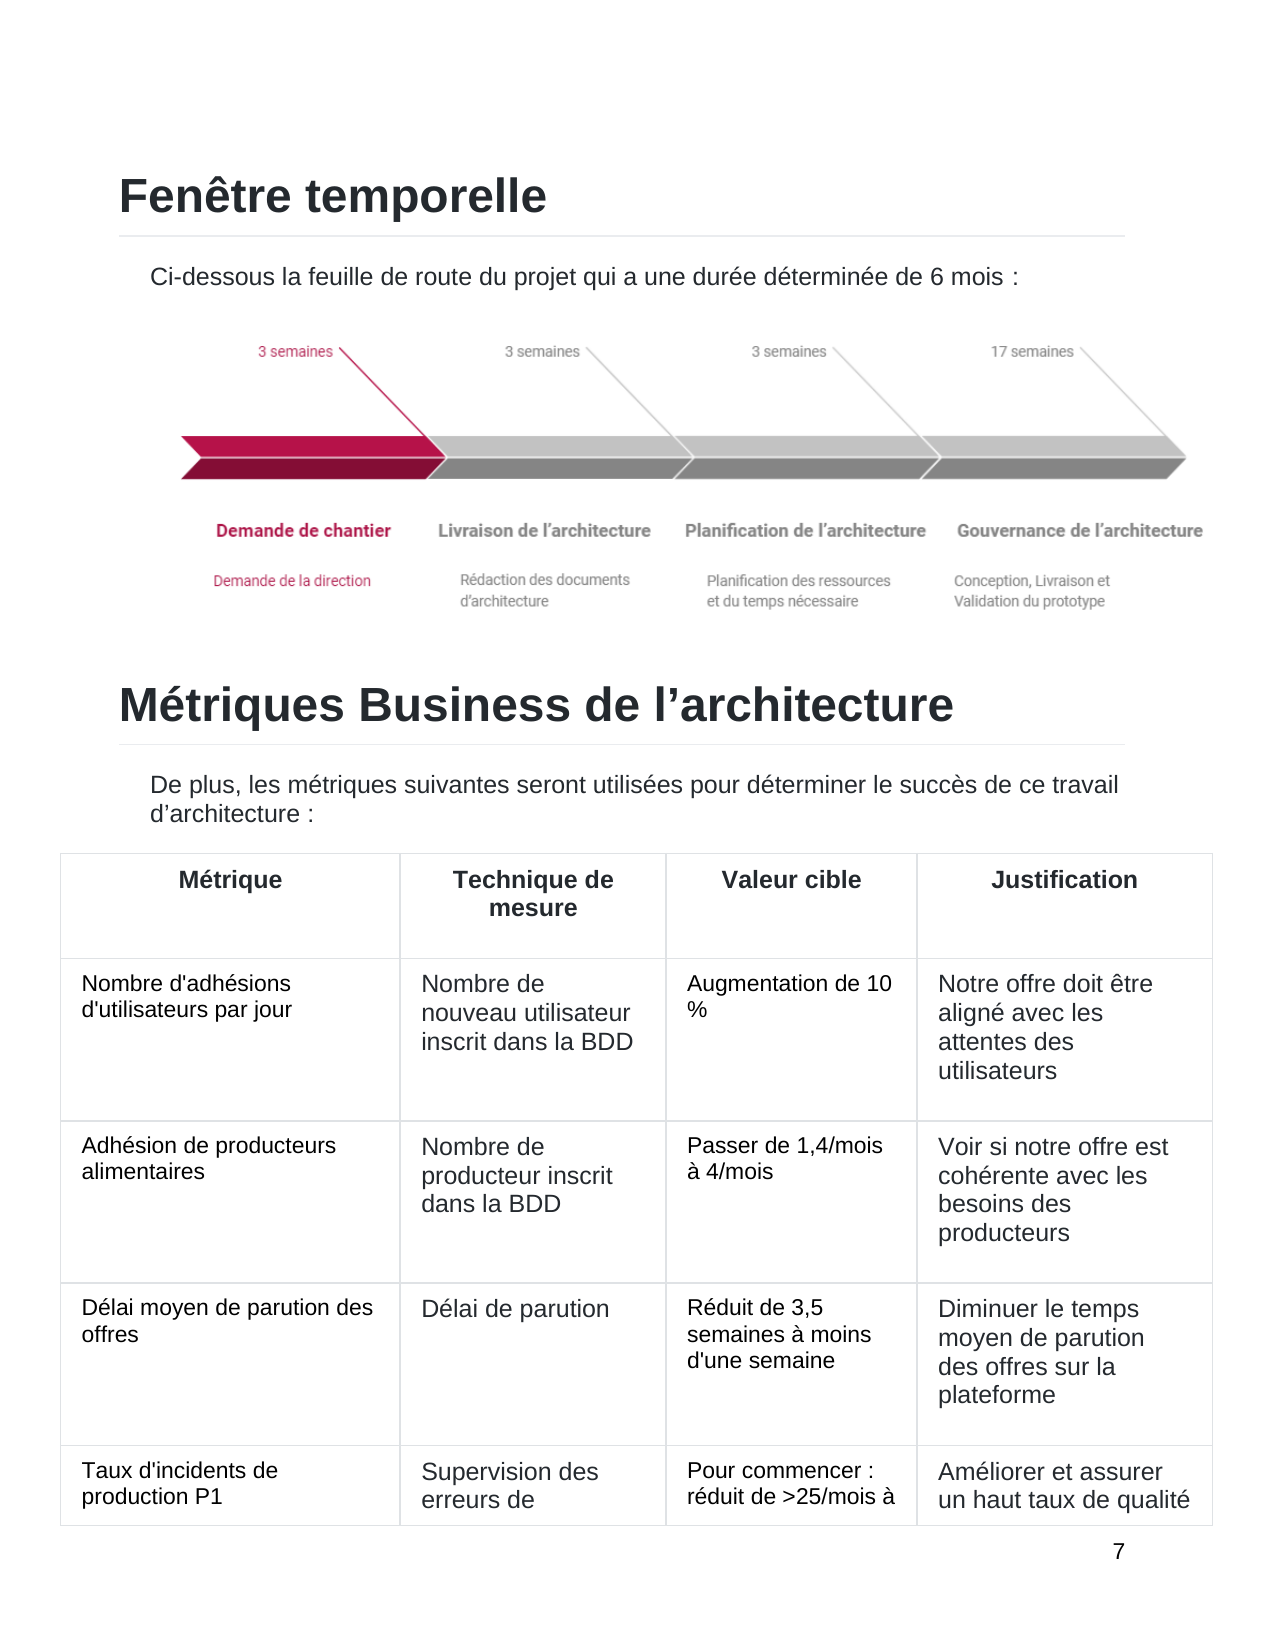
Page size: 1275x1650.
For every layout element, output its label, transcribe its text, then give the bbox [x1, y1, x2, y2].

table_cell Taux d'incidents de production P1 [61, 1446, 399, 1524]
table_cell Diminuer le temps moyen de parution des offres sur la plateforme [918, 1284, 1212, 1445]
table_cell Délai de parution [401, 1284, 665, 1445]
table_cell Supervision des erreurs de [401, 1446, 665, 1524]
table_cell Augmentation de 10 % [667, 959, 916, 1120]
table_cell Réduit de 3,5 semaines à moins d'une semaine [667, 1284, 916, 1445]
table_cell Pour commencer : réduit de >25/mois à [667, 1446, 916, 1524]
table_cell Améliorer et assurer un haut taux de qualité [918, 1446, 1212, 1524]
table_cell Notre offre doit être aligné avec les attentes des utilisateurs [918, 959, 1212, 1120]
text Ci-dessous la feuille de route du projet qui a une durée déterminée de 6 mois : [150, 262, 1125, 291]
table_cell Nombre de producteur inscrit dans la BDD [401, 1122, 665, 1282]
table_header Justification [918, 854, 1212, 957]
subtitle Métriques Business de l’architecture [119, 676, 1125, 744]
table_header Valeur cible [667, 854, 916, 957]
table_cell Délai moyen de parution des offres [61, 1284, 399, 1445]
text De plus, les métriques suivantes seront utilisées pour déterminer le succès de ce travail d’architecture : [150, 770, 1125, 828]
table_header Métrique [61, 854, 399, 957]
table_cell Adhésion de producteurs alimentaires [61, 1122, 399, 1282]
table_cell Nombre d'adhésions d'utilisateurs par jour [61, 959, 399, 1120]
table_cell Passer de 1,4/mois à 4/mois [667, 1122, 916, 1282]
table_header Technique de mesure [401, 854, 665, 957]
table_cell Voir si notre offre est cohérente avec les besoins des producteurs [918, 1122, 1212, 1282]
table_cell Nombre de nouveau utilisateur inscrit dans la BDD [401, 959, 665, 1120]
subtitle Fenêtre temporelle [119, 168, 1125, 235]
